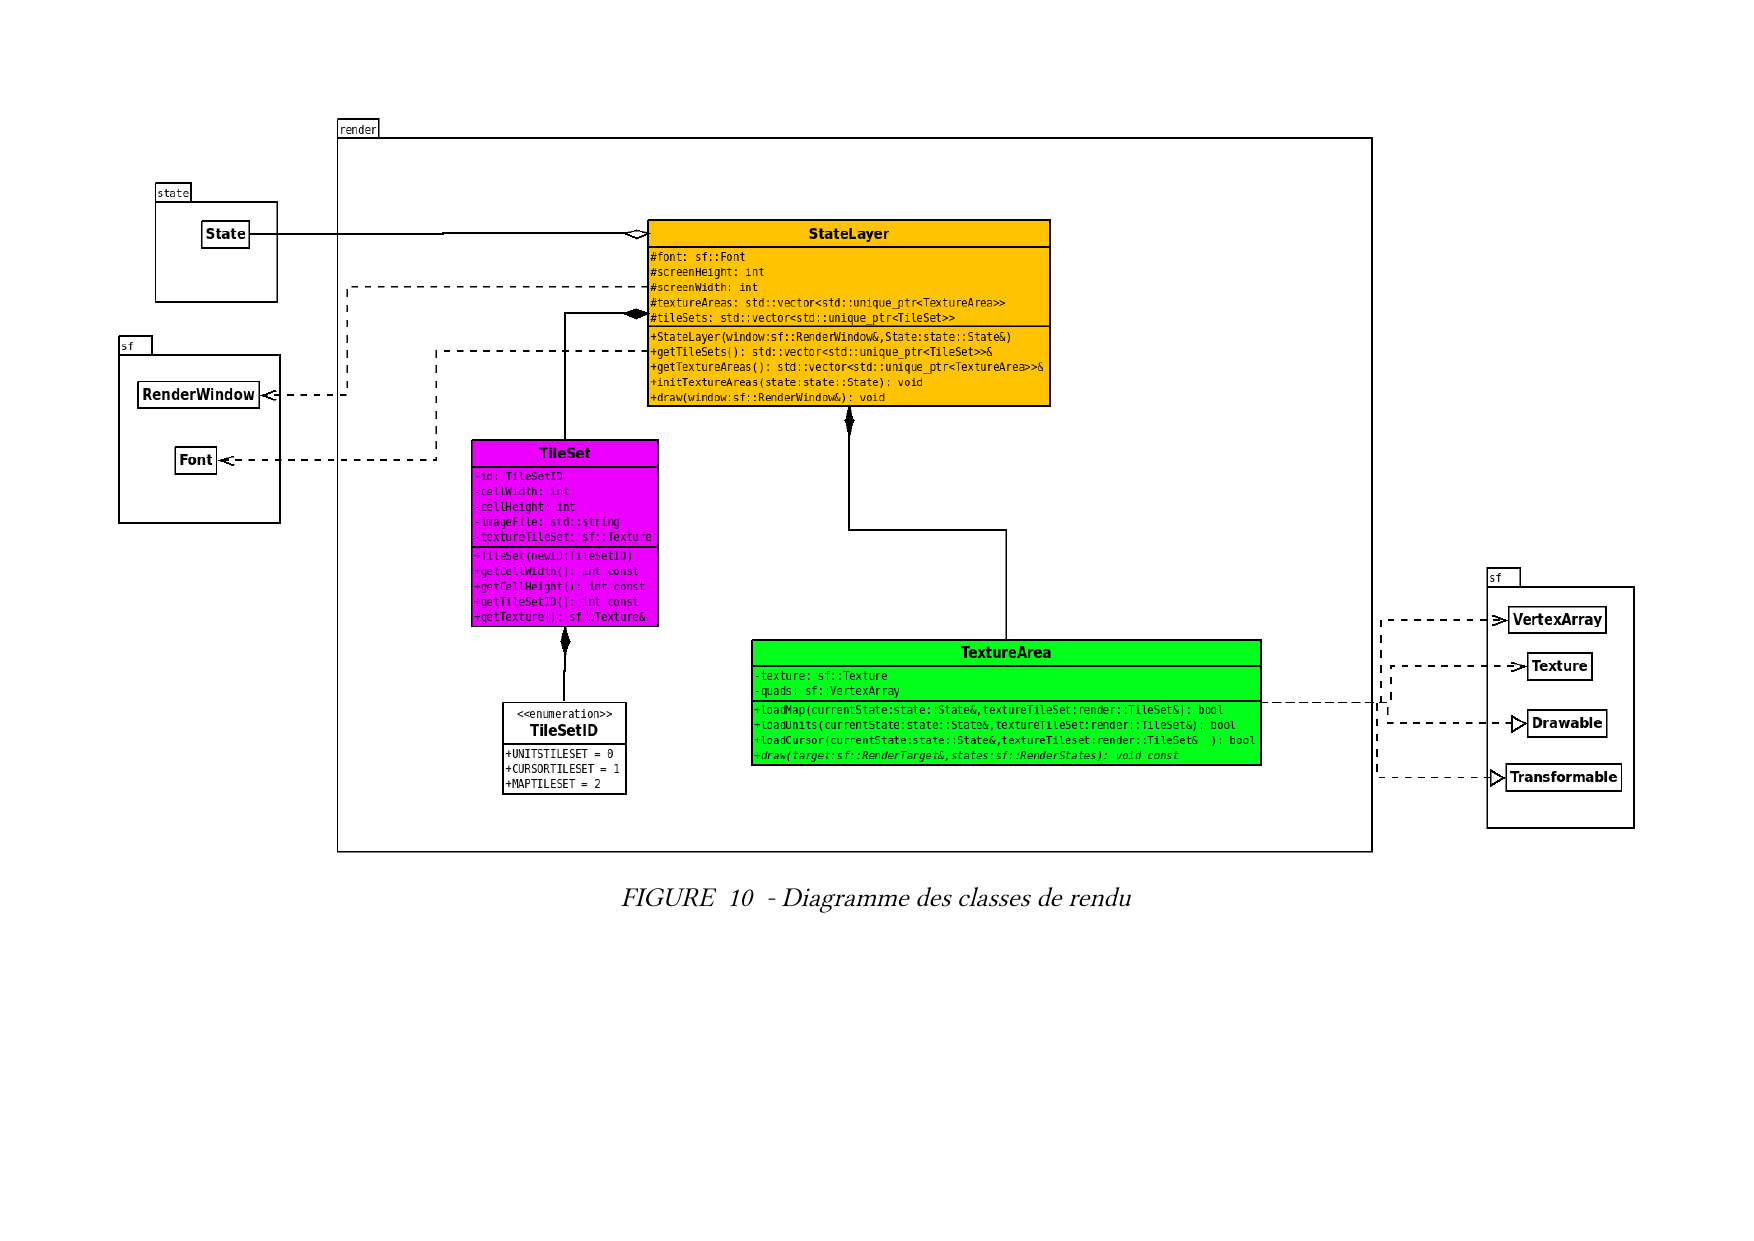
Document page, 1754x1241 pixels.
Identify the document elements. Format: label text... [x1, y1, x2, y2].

picture [118, 118, 1636, 853]
text FIGURE 10 - Diagramme des classes de rendu [118, 853, 1636, 913]
